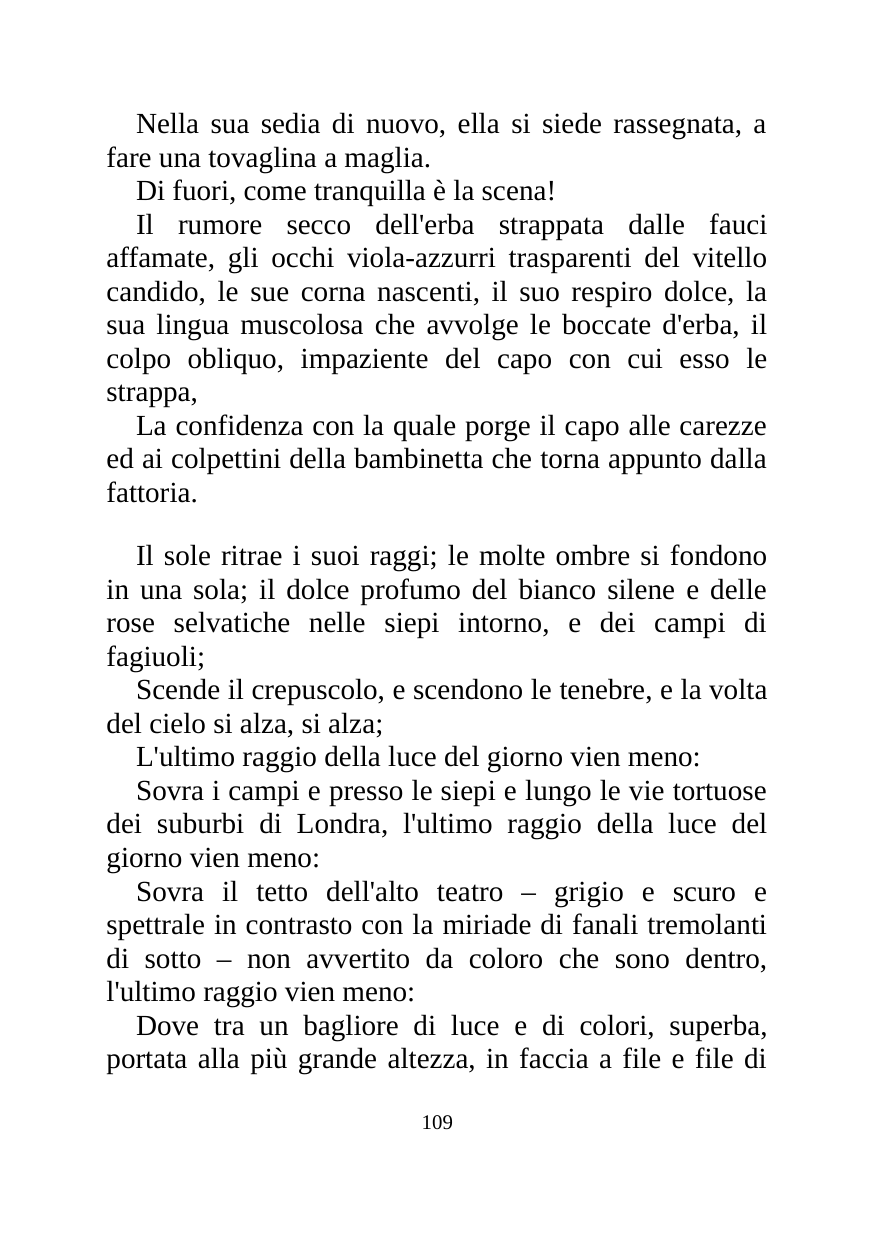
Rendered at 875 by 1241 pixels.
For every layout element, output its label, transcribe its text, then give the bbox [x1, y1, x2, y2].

text Dove tra un bagliore di luce e di colori, superba, portata alla più grande altezza, in faccia a file e file di [106, 1008, 768, 1075]
text Scende il crepuscolo, e scendono le tenebre, e la volta del cielo si alza, si alza; [106, 672, 768, 739]
text Il rumore secco dell'erba strappata dalle fauci affamate, gli occhi viola-azzurri trasparenti del vitello candido, le sue corna nascenti, il suo respiro dolce, la sua lingua muscolosa che avvolge le boccate d'erba, il colpo obliquo, impaziente del capo con cui esso le strappa, [106, 207, 768, 408]
text L'ultimo raggio della luce del giorno vien meno: [106, 739, 768, 773]
text Sovra il tetto dell'alto teatro – grigio e scuro e spettrale in contrasto con la miriade di fanali tremolanti di sotto – non avvertito da coloro che sono dentro, l'ultimo raggio vien meno: [106, 874, 768, 1008]
text La confidenza con la quale porge il capo alle carezze ed ai colpettini della bambinetta che torna appunto dalla fattoria. [106, 408, 768, 509]
text Di fuori, come tranquilla è la scena! [106, 173, 768, 207]
text Nella sua sedia di nuovo, ella si siede rassegnata, a fare una tovaglina a maglia. [106, 106, 768, 173]
text Sovra i campi e presso le siepi e lungo le vie tortuose dei suburbi di Londra, l'ultimo raggio della luce del giorno vien meno: [106, 773, 768, 874]
text Il sole ritrae i suoi raggi; le molte ombre si fondono in una sola; il dolce profumo del bianco silene e delle rose selvatiche nelle siepi intorno, e dei campi di fagiuoli; [106, 538, 768, 672]
